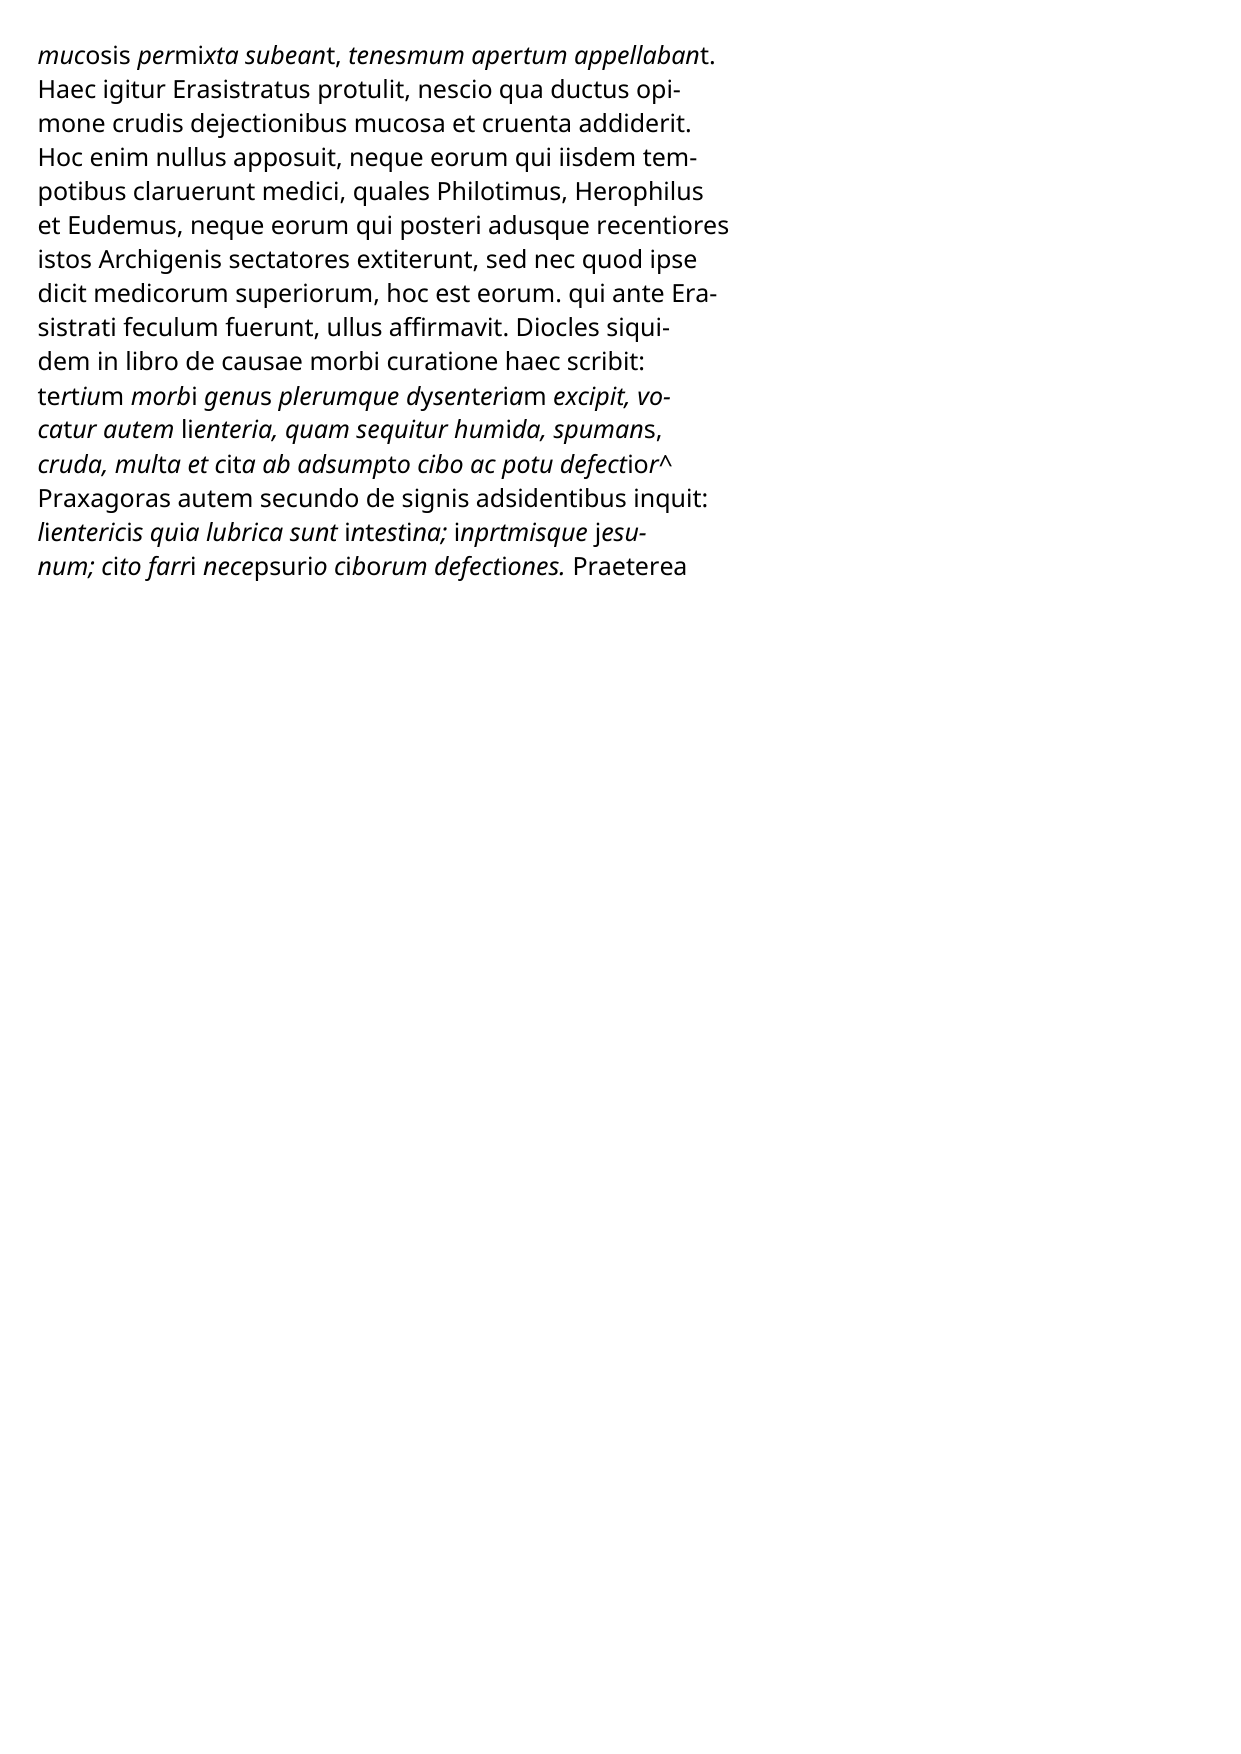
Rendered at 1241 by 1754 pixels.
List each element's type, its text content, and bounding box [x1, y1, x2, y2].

text mucosis permixta subeant, tenesmum apertum appellabant. Haec igitur Erasistratus protulit, nescio qua ductus opi- mone crudis dejectionibus mucosa et cruenta addiderit. Hoc enim nullus apposuit, neque eorum qui iisdem tem- potibus claruerunt medici, quales Philotimus, Herophilus et Eudemus, neque eorum qui posteri adusque recentiores istos Archigenis sectatores extiterunt, sed nec quod ipse dicit medicorum superiorum, hoc est eorum. qui ante Era- sistrati feculum fuerunt, ullus affirmavit. Diocles siqui- dem in libro de causae morbi curatione haec scribit: tertium morbi genus plerumque dysenteriam excipit, vo- catur autem lienteria, quam sequitur humida, spumans, cruda, multa et cita ab adsumpto cibo ac potu defectior^ Praxagoras autem secundo de signis adsidentibus inquit: lientericis quia lubrica sunt intestina; inprtmisque jesu- num; cito farri necepsurio ciborum defectiones. Praeterea [37, 37, 1203, 582]
